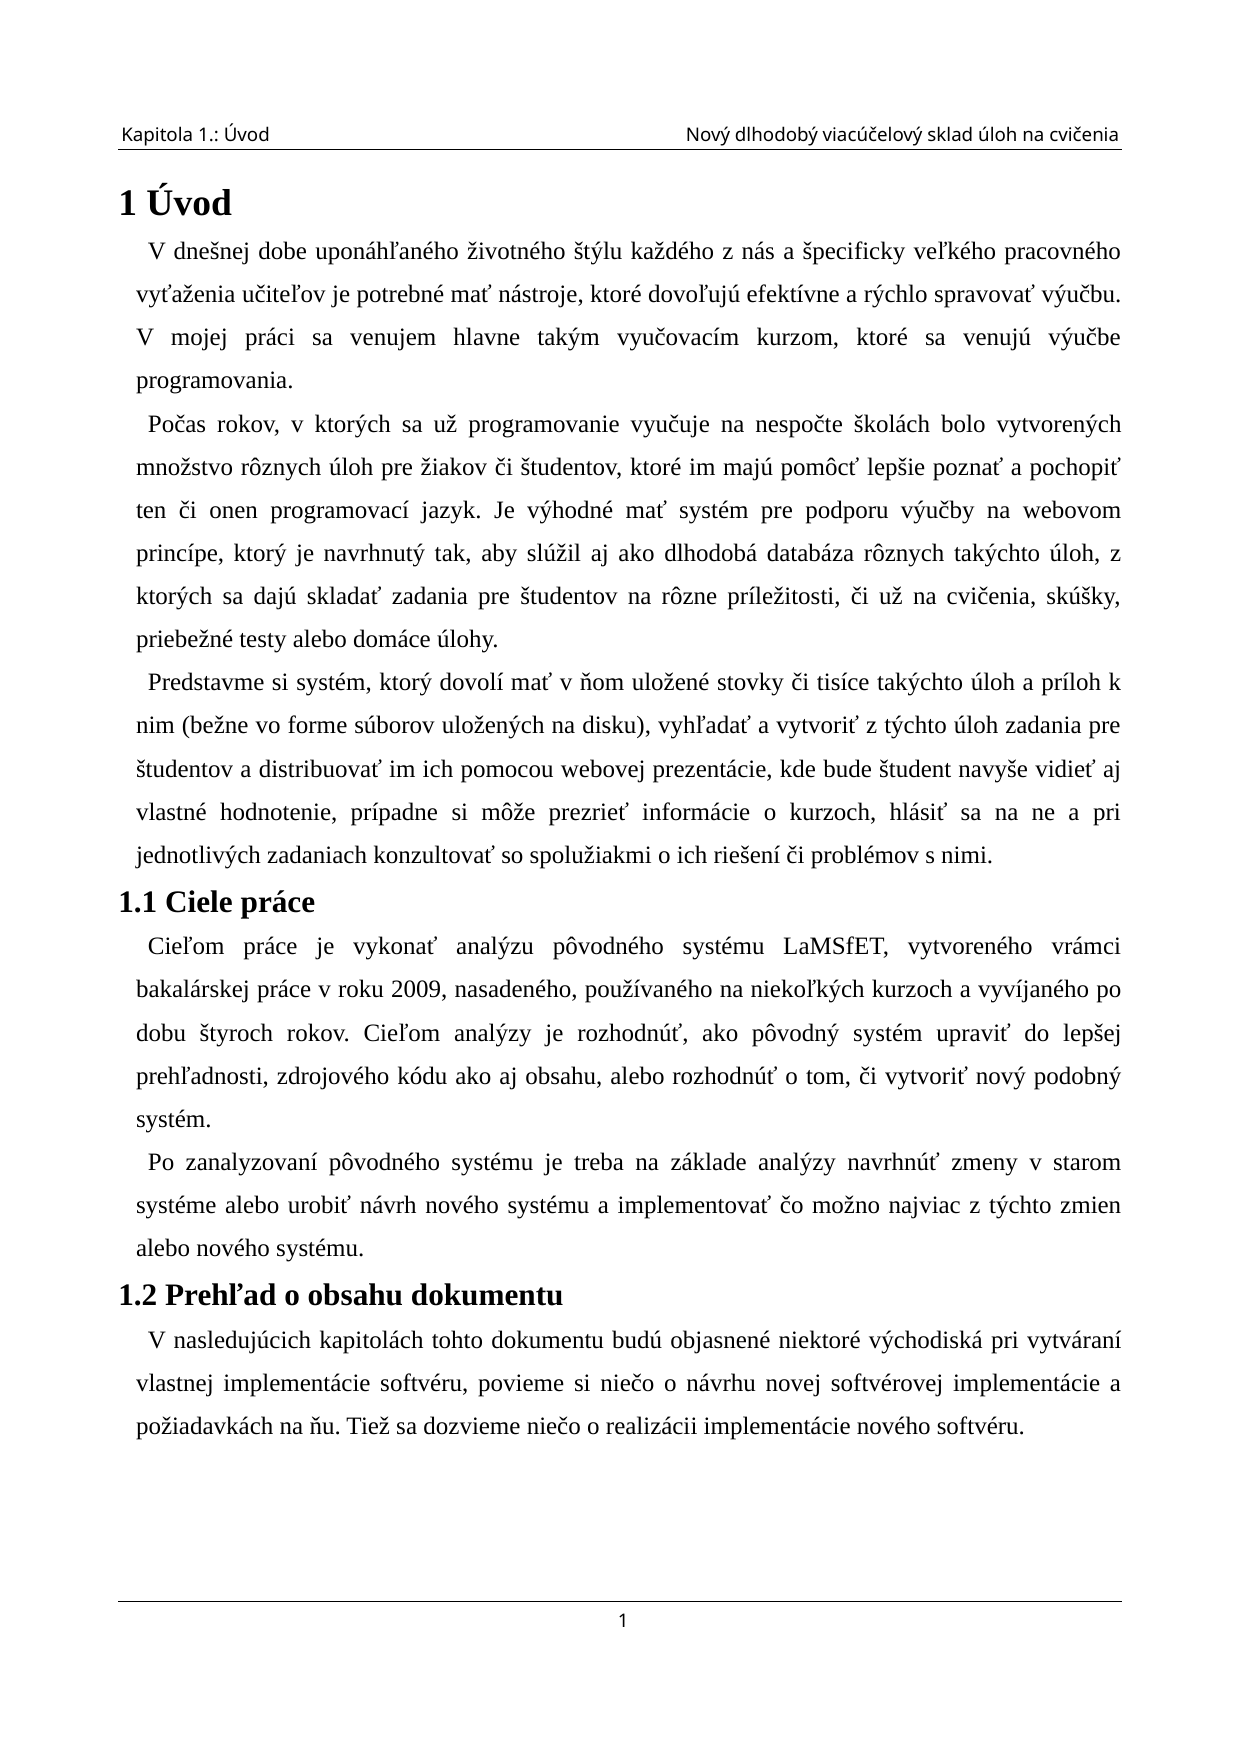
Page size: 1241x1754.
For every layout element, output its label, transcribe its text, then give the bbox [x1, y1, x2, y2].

text V nasledujúcich kapitolách tohto dokumentu budú objasnené niektoré východiská pri vytváraní vlastnej implementácie softvéru, povieme si niečo o návrhu novej softvérovej implementácie a požiadavkách na ňu. Tiež sa dozvieme niečo o realizácii implementácie nového softvéru. [136, 1325, 1122, 1440]
subtitle Ciele práce [118, 883, 1122, 919]
text Po zanalyzovaní pôvodného systému je treba na základe analýzy navrhnúť zmeny v starom systéme alebo urobiť návrh nového systému a implementovať čo možno najviac z týchto zmien alebo nového systému. [136, 1147, 1122, 1262]
text Cieľom práce je vykonať analýzu pôvodného systému LaMSfET, vytvoreného vrámci bakalárskej práce v roku 2009, nasadeného, používaného na niekoľkých kurzoch a vyvíjaného po dobu štyroch rokov. Cieľom analýzy je rozhodnúť, ako pôvodný systém upraviť do lepšej prehľadnosti, zdrojového kódu ako aj obsahu, alebo rozhodnúť o tom, či vytvoriť nový podobný systém. [136, 931, 1122, 1133]
text Počas rokov, v ktorých sa už programovanie vyučuje na nespočte školách bolo vytvorených množstvo rôznych úloh pre žiakov či študentov, ktoré im majú pomôcť lepšie poznať a pochopiť ten či onen programovací jazyk. Je výhodné mať systém pre podporu výučby na webovom princípe, ktorý je navrhnutý tak, aby slúžil aj ako dlhodobá databáza rôznych takýchto úloh, z ktorých sa dajú skladať zadania pre študentov na rôzne príležitosti, či už na cvičenia, skúšky, priebežné testy alebo domáce úlohy. [136, 409, 1122, 653]
text Predstavme si systém, ktorý dovolí mať v ňom uložené stovky či tisíce takýchto úloh a príloh k nim (bežne vo forme súborov uložených na disku), vyhľadať a vytvoriť z týchto úloh zadania pre študentov a distribuovať im ich pomocou webovej prezentácie, kde bude študent navyše vidieť aj vlastné hodnotenie, prípadne si môže prezrieť informácie o kurzoch, hlásiť sa na ne a pri jednotlivých zadaniach konzultovať so spolužiakmi o ich riešení či problémov s nimi. [136, 667, 1122, 869]
subtitle Úvod [118, 181, 1122, 224]
subtitle Prehľad o obsahu dokumentu [118, 1276, 1122, 1312]
text V dnešnej dobe uponáhľaného životného štýlu každého z nás a špecificky veľkého pracovného vyťaženia učiteľov je potrebné mať nástroje, ktoré dovoľujú efektívne a rýchlo spravovať výučbu. V mojej práci sa venujem hlavne takým vyučovacím kurzom, ktoré sa venujú výučbe programovania. [136, 236, 1122, 394]
